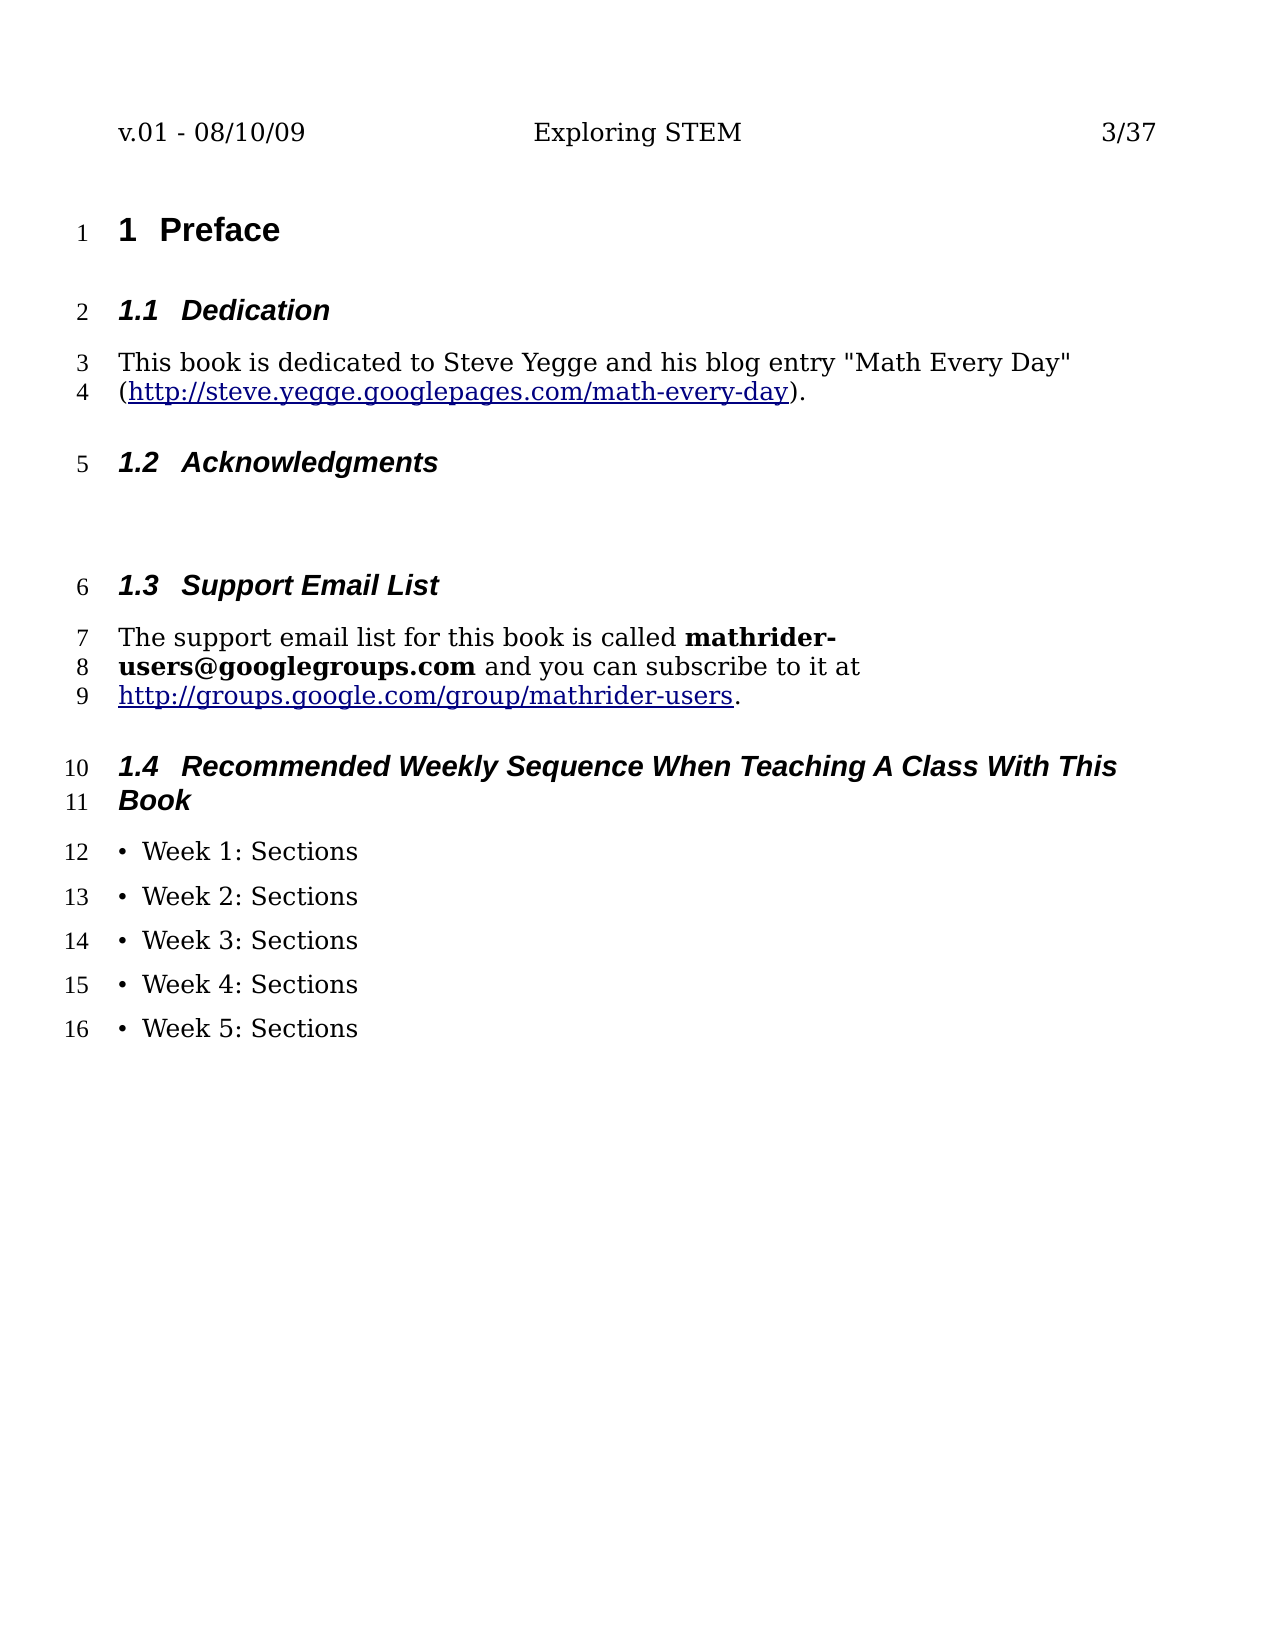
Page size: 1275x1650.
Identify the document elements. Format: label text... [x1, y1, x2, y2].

subtitle Dedication [118, 293, 1157, 327]
subtitle Support Email List [118, 568, 1157, 602]
list Week 2: Sections [118, 882, 1157, 911]
list Week 4: Sections [118, 970, 1157, 999]
subtitle Preface [118, 210, 1157, 248]
subtitle Recommended Weekly Sequence When Teaching A Class With This Book [118, 749, 1157, 817]
text This book is dedicated to Steve Yegge and his blog entry "Math Every Day" (http://steve.yegge.googlepages.com/math-every-day). [118, 348, 1157, 406]
text The support email list for this book is called mathrider-users@googlegroups.com and you can subscribe to it at http://groups.google.com/group/mathrider-users. [118, 622, 1157, 710]
list Week 3: Sections [118, 926, 1157, 955]
list Week 5: Sections [118, 1014, 1157, 1043]
subtitle Acknowledgments [118, 445, 1157, 479]
list Week 1: Sections [118, 837, 1157, 867]
